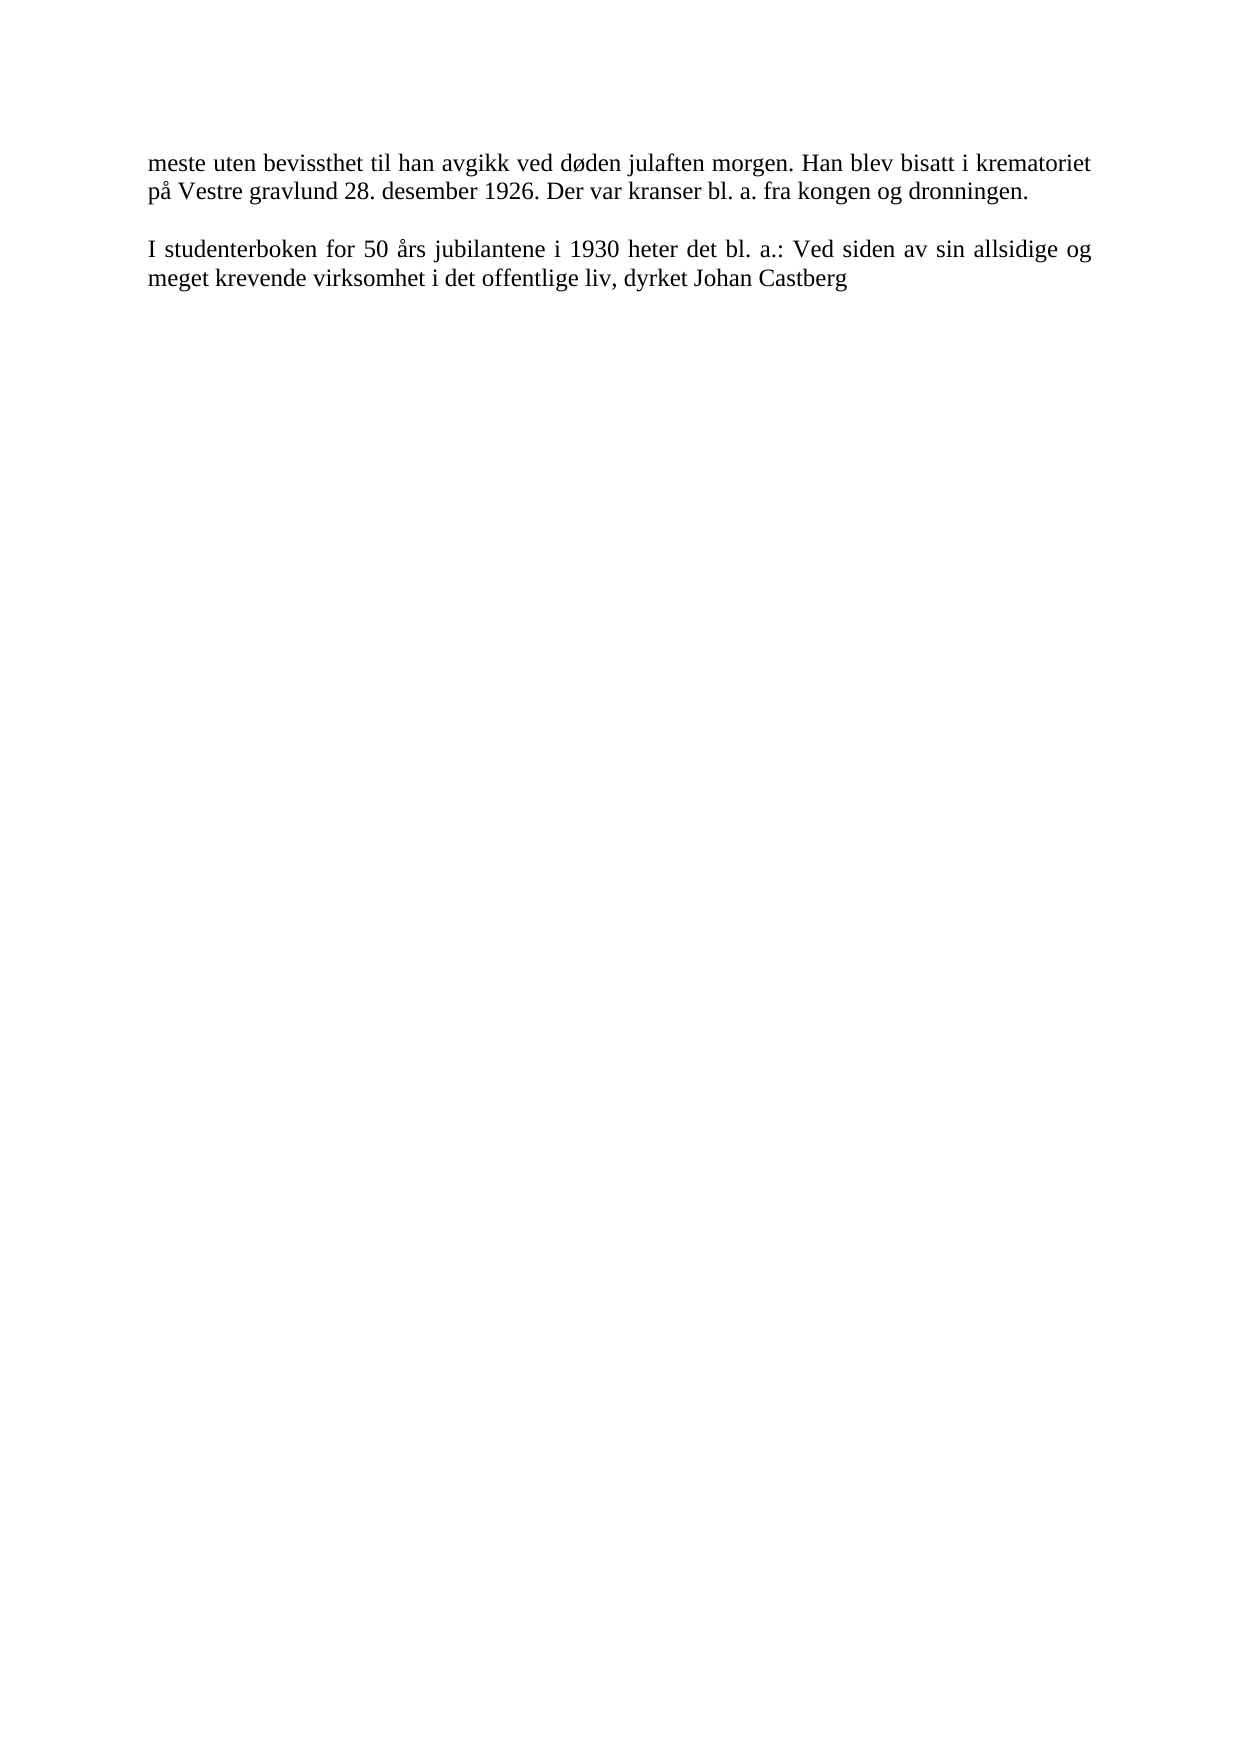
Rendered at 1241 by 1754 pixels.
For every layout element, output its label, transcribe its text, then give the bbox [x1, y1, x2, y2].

text meste uten bevissthet til han avgikk ved døden julaften morgen. Han blev bisatt i krematoriet på Vestre gravlund 28. desember 1926. Der var kranser bl. a. fra kongen og dronningen. [148, 148, 1093, 205]
text I studenterboken for 50 års jubilantene i 1930 heter det bl. a.: Ved siden av sin allsidige og meget krevende virksomhet i det offentlige liv, dyrket Johan Castberg [148, 234, 1093, 291]
